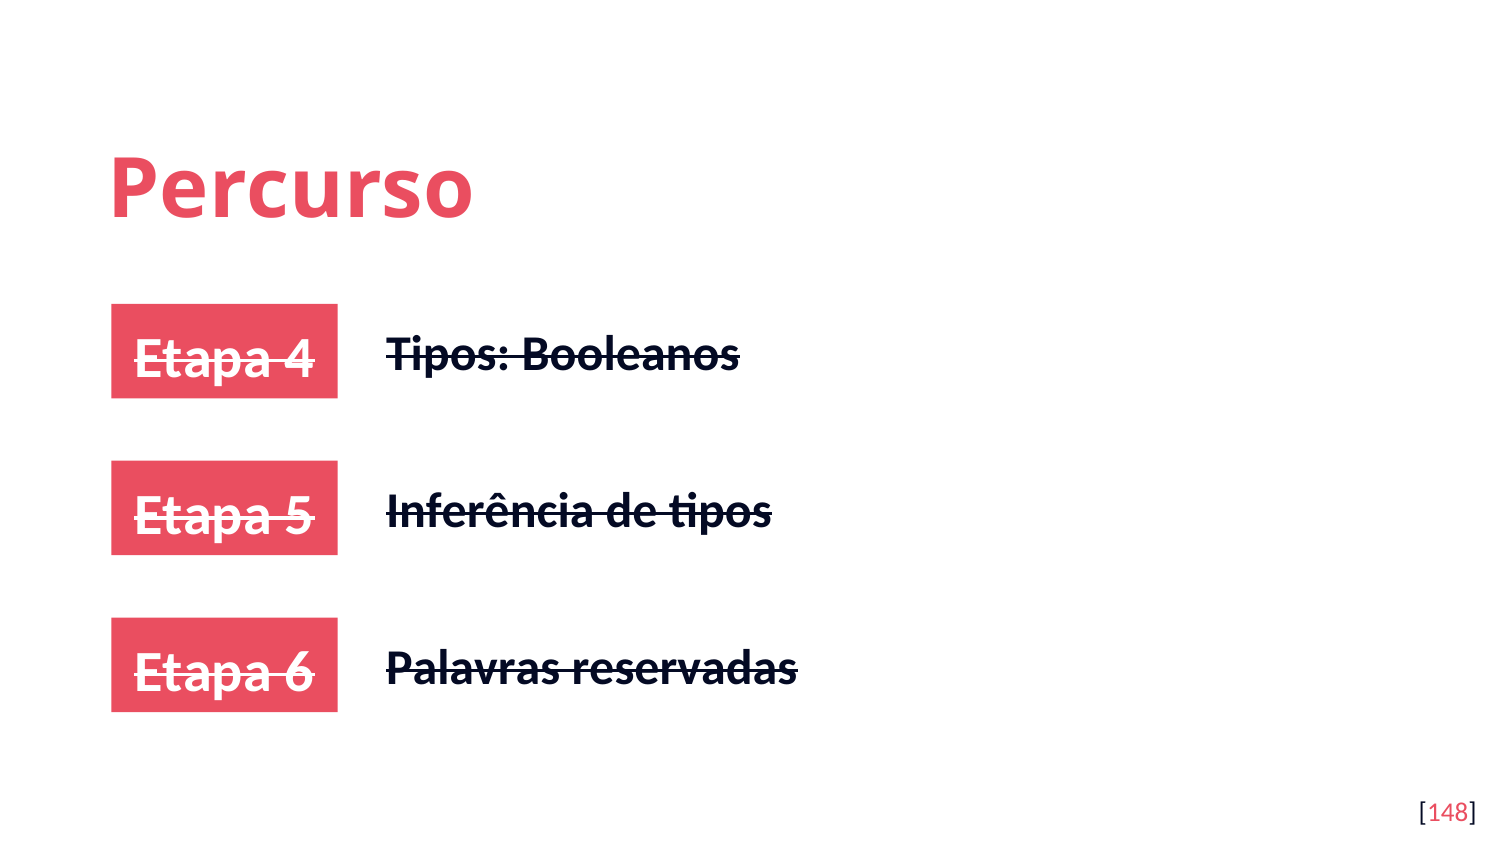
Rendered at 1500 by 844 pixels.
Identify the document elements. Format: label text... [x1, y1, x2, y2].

text_box Etapa 6 [111, 617, 338, 713]
text_box Inferência de tipos [371, 470, 1384, 546]
text_box Tipos: Booleanos [371, 313, 1384, 389]
text_box Palavras reservadas [371, 627, 1384, 703]
text_box Etapa 5 [111, 460, 338, 556]
text_box Percurso [92, 104, 1309, 243]
slide_number [148] [1403, 779, 1494, 844]
text_box Etapa 4 [111, 303, 338, 399]
